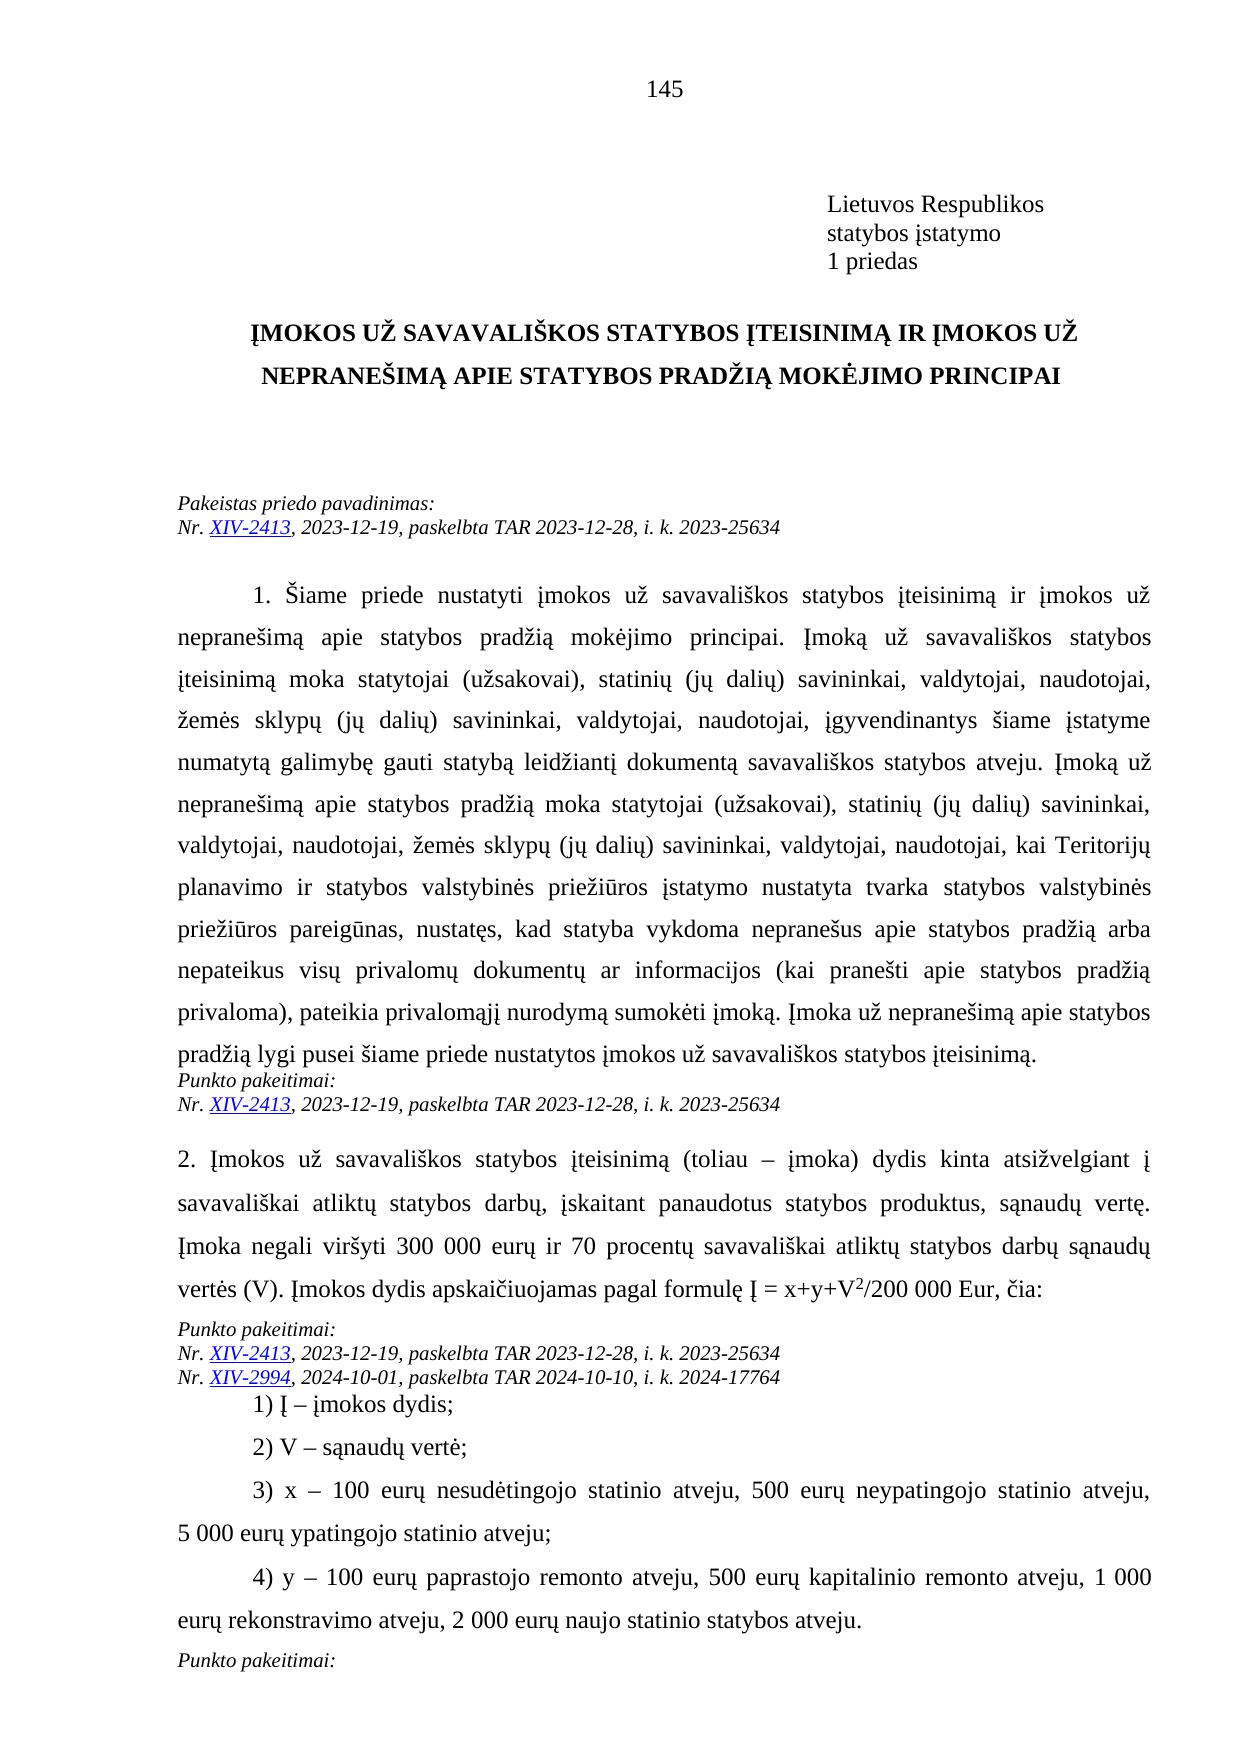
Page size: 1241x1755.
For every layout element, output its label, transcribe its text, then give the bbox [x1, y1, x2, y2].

text Lietuvos Respublikos [827, 189, 1152, 218]
text Nr. XIV-2994, 2024-10-01, paskelbta TAR 2024-10-10, i. k. 2024-17764 [177, 1365, 1152, 1389]
text ĮMOKOS UŽ SAVAVALIŠKOS STATYBOS ĮTEISINIMĄ IR ĮMOKOS UŽ NEPRANEŠIMĄ APIE STATYBOS PRADŽIĄ MOKĖJIMO PRINCIPAI [177, 318, 1152, 390]
text 2. Įmokos už savavališkos statybos įteisinimą (toliau – įmoka) dydis kinta atsižvelgiant į savavališkai atliktų statybos darbų, įskaitant panaudotus statybos produktus, sąnaudų vertę. Įmoka negali viršyti 300 000 eurų ir 70 procentų savavališkai atliktų statybos darbų sąnaudų vertės (V). Įmokos dydis apskaičiuojamas pagal formulę Į = x+y+V2/200 000 Eur, čia: [177, 1144, 1152, 1303]
text Punkto pakeitimai: [177, 1317, 1152, 1341]
text 1. Šiame priede nustatyti įmokos už savavališkos statybos įteisinimą ir įmokos už nepranešimą apie statybos pradžią mokėjimo principai. Įmoką už savavališkos statybos įteisinimą moka statytojai (užsakovai), statinių (jų dalių) savininkai, valdytojai, naudotojai, žemės sklypų (jų dalių) savininkai, valdytojai, naudotojai, įgyvendinantys šiame įstatyme numatytą galimybę gauti statybą leidžiantį dokumentą savavališkos statybos atveju. Įmoką už nepranešimą apie statybos pradžią moka statytojai (užsakovai), statinių (jų dalių) savininkai, valdytojai, naudotojai, žemės sklypų (jų dalių) savininkai, valdytojai, naudotojai, kai Teritorijų planavimo ir statybos valstybinės priežiūros įstatymo nustatyta tvarka statybos valstybinės priežiūros pareigūnas, nustatęs, kad statyba vykdoma nepranešus apie statybos pradžią arba nepateikus visų privalomų dokumentų ar informacijos (kai pranešti apie statybos pradžią privaloma), pateikia privalomąjį nurodymą sumokėti įmoką. Įmoka už nepranešimą apie statybos pradžią lygi pusei šiame priede nustatytos įmokos už savavališkos statybos įteisinimą. [177, 568, 1152, 1068]
text 1 priedas [827, 246, 1152, 275]
text Nr. XIV-2413, 2023-12-19, paskelbta TAR 2023-12-28, i. k. 2023-25634 [177, 515, 1152, 539]
text Nr. XIV-2413, 2023-12-19, paskelbta TAR 2023-12-28, i. k. 2023-25634 [177, 1341, 1152, 1365]
text statybos įstatymo [827, 218, 1152, 246]
text Punkto pakeitimai: [177, 1648, 1152, 1672]
text 4) y – 100 eurų paprastojo remonto atveju, 500 eurų kapitalinio remonto atveju, 1 000 eurų rekonstravimo atveju, 2 000 eurų naujo statinio statybos atveju. [177, 1562, 1152, 1633]
text 1) Į – įmokos dydis; [177, 1389, 1152, 1418]
text Pakeistas priedo pavadinimas: [177, 491, 1152, 515]
text 2) V – sąnaudų vertė; [177, 1432, 1152, 1461]
text 3) x – 100 eurų nesudėtingojo statinio atveju, 500 eurų neypatingojo statinio atveju, 5 000 eurų ypatingojo statinio atveju; [177, 1475, 1152, 1547]
text Punkto pakeitimai: [177, 1068, 1152, 1092]
text Nr. XIV-2413, 2023-12-19, paskelbta TAR 2023-12-28, i. k. 2023-25634 [177, 1092, 1152, 1116]
